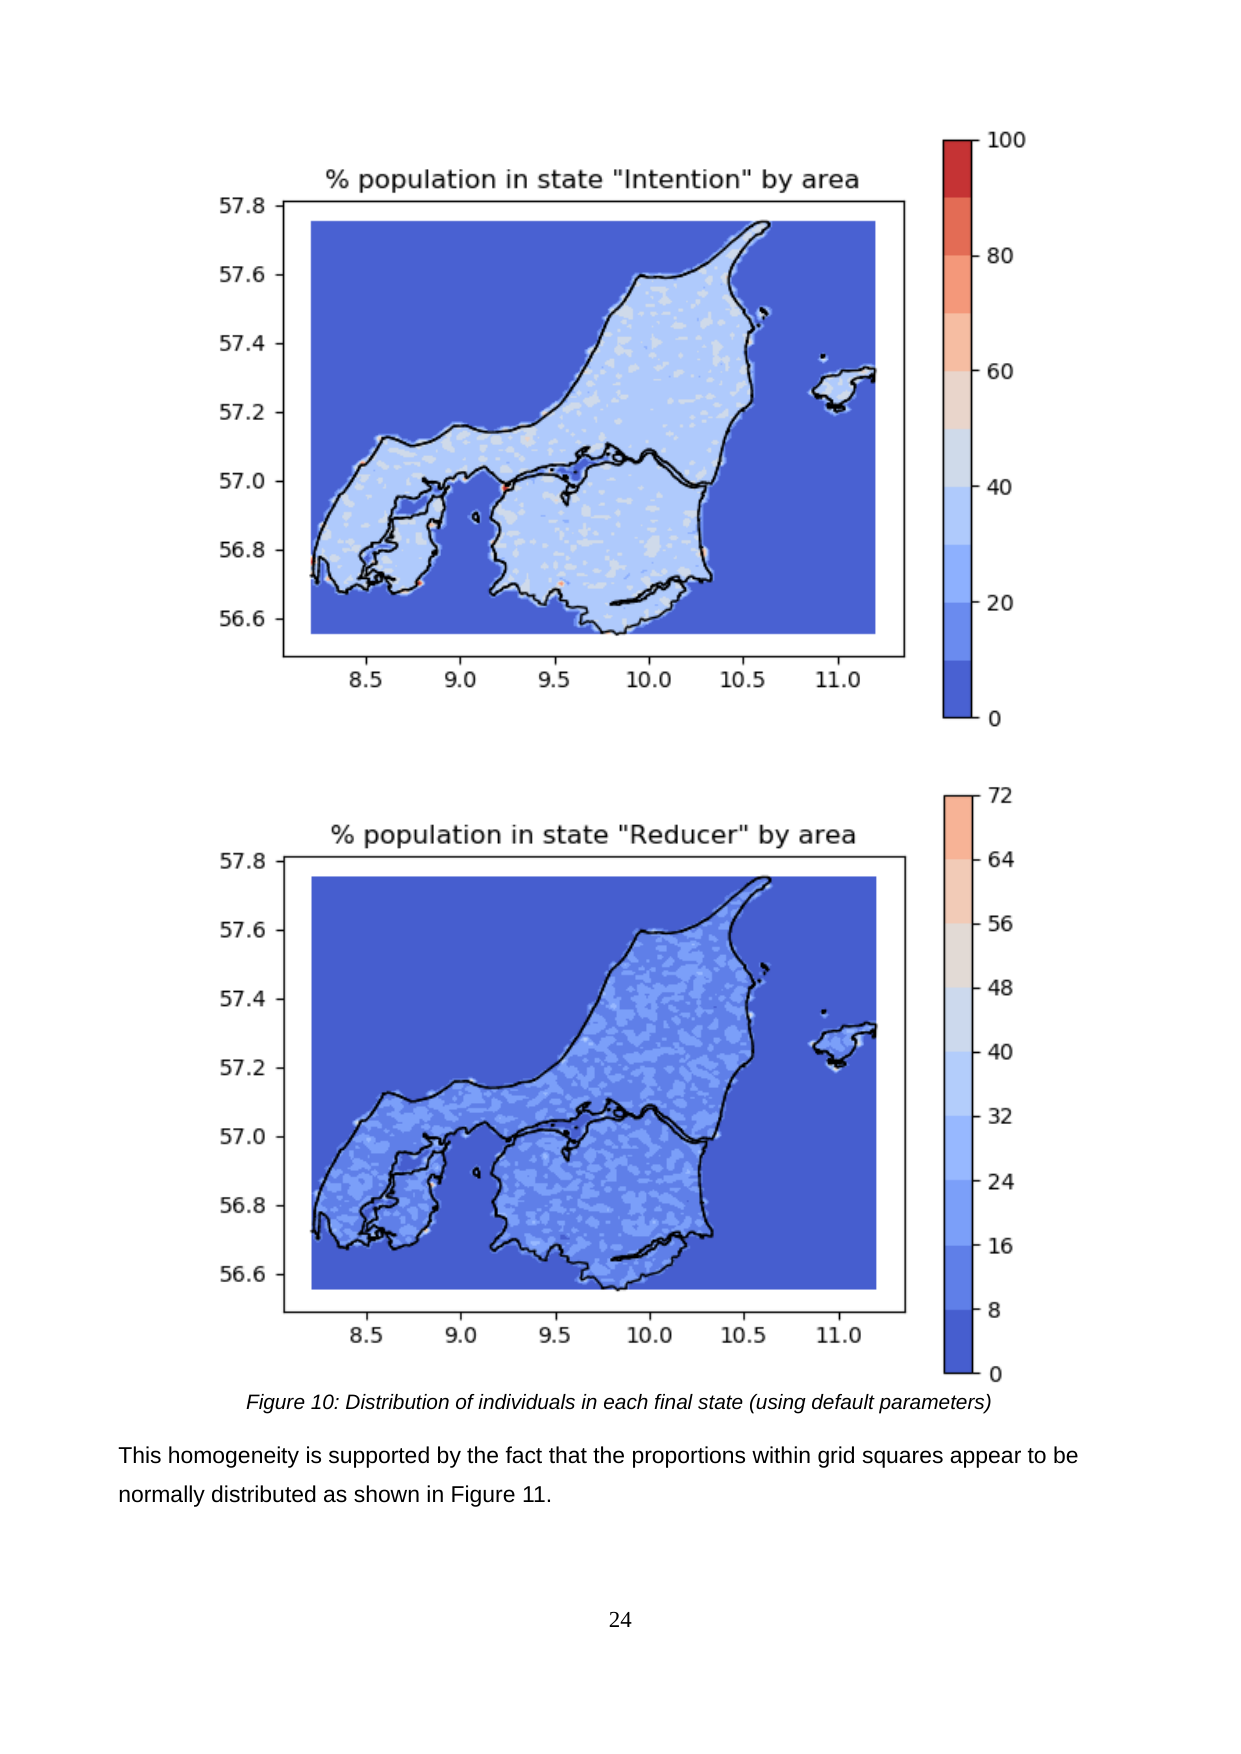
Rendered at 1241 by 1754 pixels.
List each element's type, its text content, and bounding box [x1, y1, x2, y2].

text Figure 10: Distribution of individuals in each final state (using default parameters) [208, 1390, 1033, 1414]
picture [207, 775, 1033, 1390]
text This homogeneity is supported by the fact that the proportions within grid squares appear to be normally distributed as shown in Figure 11. [118, 1442, 1122, 1507]
picture [208, 118, 1032, 736]
